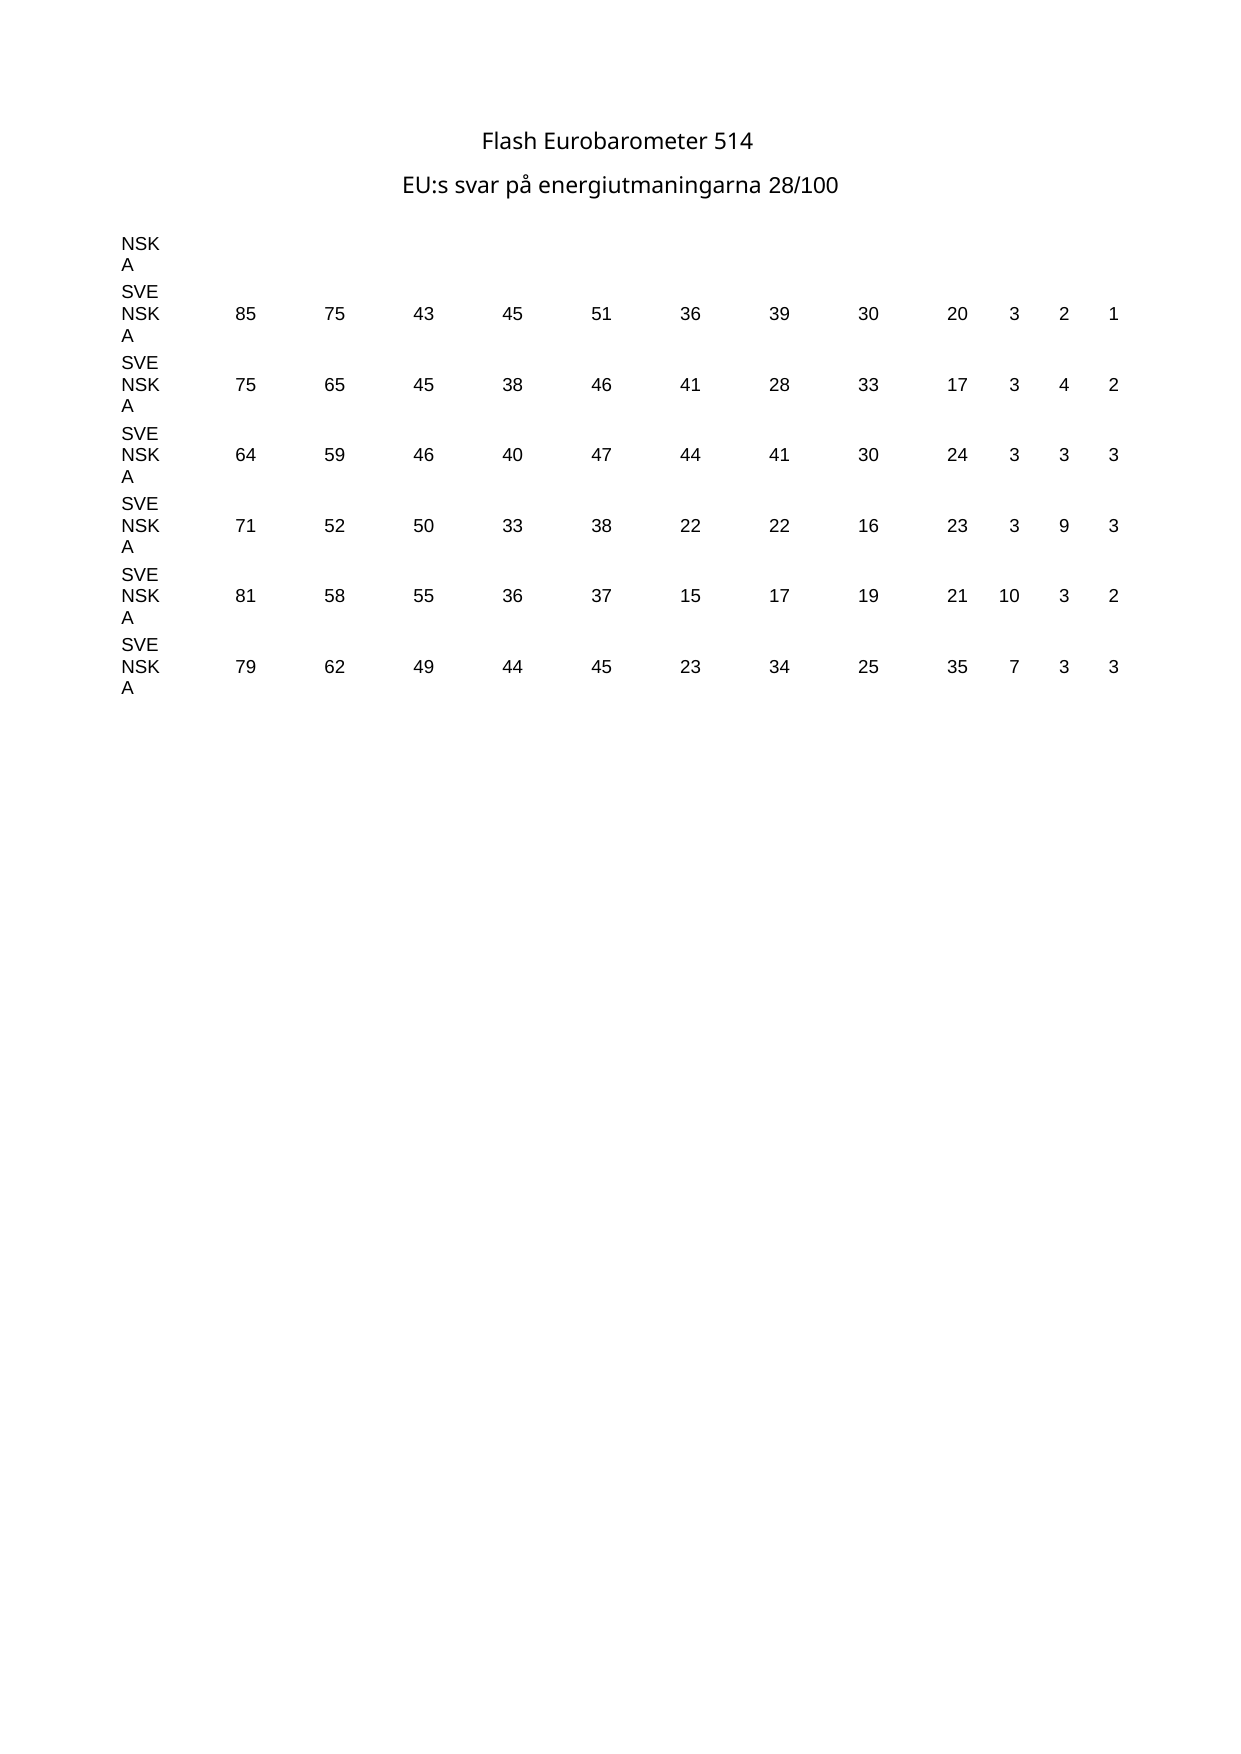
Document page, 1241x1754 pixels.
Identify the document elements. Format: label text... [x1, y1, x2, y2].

table_cell 3 [971, 279, 1022, 349]
table_cell 34 [704, 631, 793, 702]
table_cell 36 [437, 561, 526, 631]
table_cell 22 [615, 490, 704, 561]
table_cell 62 [259, 631, 348, 702]
table_cell 33 [793, 349, 882, 419]
table_cell 3 [1072, 490, 1121, 561]
table_cell 30 [793, 279, 882, 349]
table_cell 10 [971, 561, 1022, 631]
table_cell 45 [526, 631, 615, 702]
table_cell 22 [704, 490, 793, 561]
table_cell 38 [437, 349, 526, 419]
table_cell 39 [704, 279, 793, 349]
table_cell 44 [437, 631, 526, 702]
table_cell 2 [1072, 349, 1121, 419]
table_cell 85 [170, 279, 259, 349]
table_cell 59 [259, 420, 348, 490]
table_cell [882, 230, 971, 278]
table_cell 9 [1023, 490, 1072, 561]
table_cell 45 [348, 349, 437, 419]
table_cell 65 [259, 349, 348, 419]
table_cell 35 [882, 631, 971, 702]
table_cell 43 [348, 279, 437, 349]
table_cell 41 [704, 420, 793, 490]
table_cell 51 [526, 279, 615, 349]
table_cell 3 [1023, 420, 1072, 490]
table_cell [437, 230, 526, 278]
table_cell 17 [704, 561, 793, 631]
table_cell 37 [526, 561, 615, 631]
table_cell 23 [882, 490, 971, 561]
table_cell 79 [170, 631, 259, 702]
table_cell SVENSKA [118, 561, 170, 631]
table_cell [971, 230, 1022, 278]
table_cell 7 [971, 631, 1022, 702]
table_cell 25 [793, 631, 882, 702]
table_cell 1 [1072, 279, 1121, 349]
table_cell 45 [437, 279, 526, 349]
table_cell NSKA [118, 230, 170, 278]
table_cell [259, 230, 348, 278]
table_cell 3 [971, 349, 1022, 419]
table_cell [704, 230, 793, 278]
table_cell 16 [793, 490, 882, 561]
table_cell 23 [615, 631, 704, 702]
table_cell [348, 230, 437, 278]
table_cell 20 [882, 279, 971, 349]
table_cell 3 [1072, 631, 1121, 702]
table_cell 3 [971, 420, 1022, 490]
table_cell [615, 230, 704, 278]
table_cell 58 [259, 561, 348, 631]
table_cell 49 [348, 631, 437, 702]
table_cell 46 [348, 420, 437, 490]
table_cell 17 [882, 349, 971, 419]
table_cell SVENSKA [118, 490, 170, 561]
table_cell 75 [170, 349, 259, 419]
table_cell 44 [615, 420, 704, 490]
table_cell 81 [170, 561, 259, 631]
table_cell 64 [170, 420, 259, 490]
table_cell SVENSKA [118, 279, 170, 349]
table_cell 15 [615, 561, 704, 631]
table_cell 33 [437, 490, 526, 561]
table_cell 19 [793, 561, 882, 631]
table_cell 52 [259, 490, 348, 561]
table_cell 55 [348, 561, 437, 631]
table_cell [526, 230, 615, 278]
table_cell SVENSKA [118, 349, 170, 419]
table_cell 3 [1023, 631, 1072, 702]
table_cell 24 [882, 420, 971, 490]
table_cell 71 [170, 490, 259, 561]
table_cell [1023, 230, 1072, 278]
table_cell 3 [1072, 420, 1121, 490]
table_cell 2 [1023, 279, 1072, 349]
table_cell 21 [882, 561, 971, 631]
table_cell 50 [348, 490, 437, 561]
table_cell 2 [1072, 561, 1121, 631]
table_cell 40 [437, 420, 526, 490]
table_cell 36 [615, 279, 704, 349]
table_cell 4 [1023, 349, 1072, 419]
table_cell [793, 230, 882, 278]
table_cell 3 [1023, 561, 1072, 631]
table_cell [1072, 230, 1121, 278]
table_cell 47 [526, 420, 615, 490]
table_cell 30 [793, 420, 882, 490]
table_cell SVENSKA [118, 420, 170, 490]
table_cell 38 [526, 490, 615, 561]
table_cell 46 [526, 349, 615, 419]
table_cell 41 [615, 349, 704, 419]
table_cell [170, 230, 259, 278]
table_cell 3 [971, 490, 1022, 561]
table_cell 75 [259, 279, 348, 349]
table_cell SVENSKA [118, 631, 170, 702]
table_cell 28 [704, 349, 793, 419]
